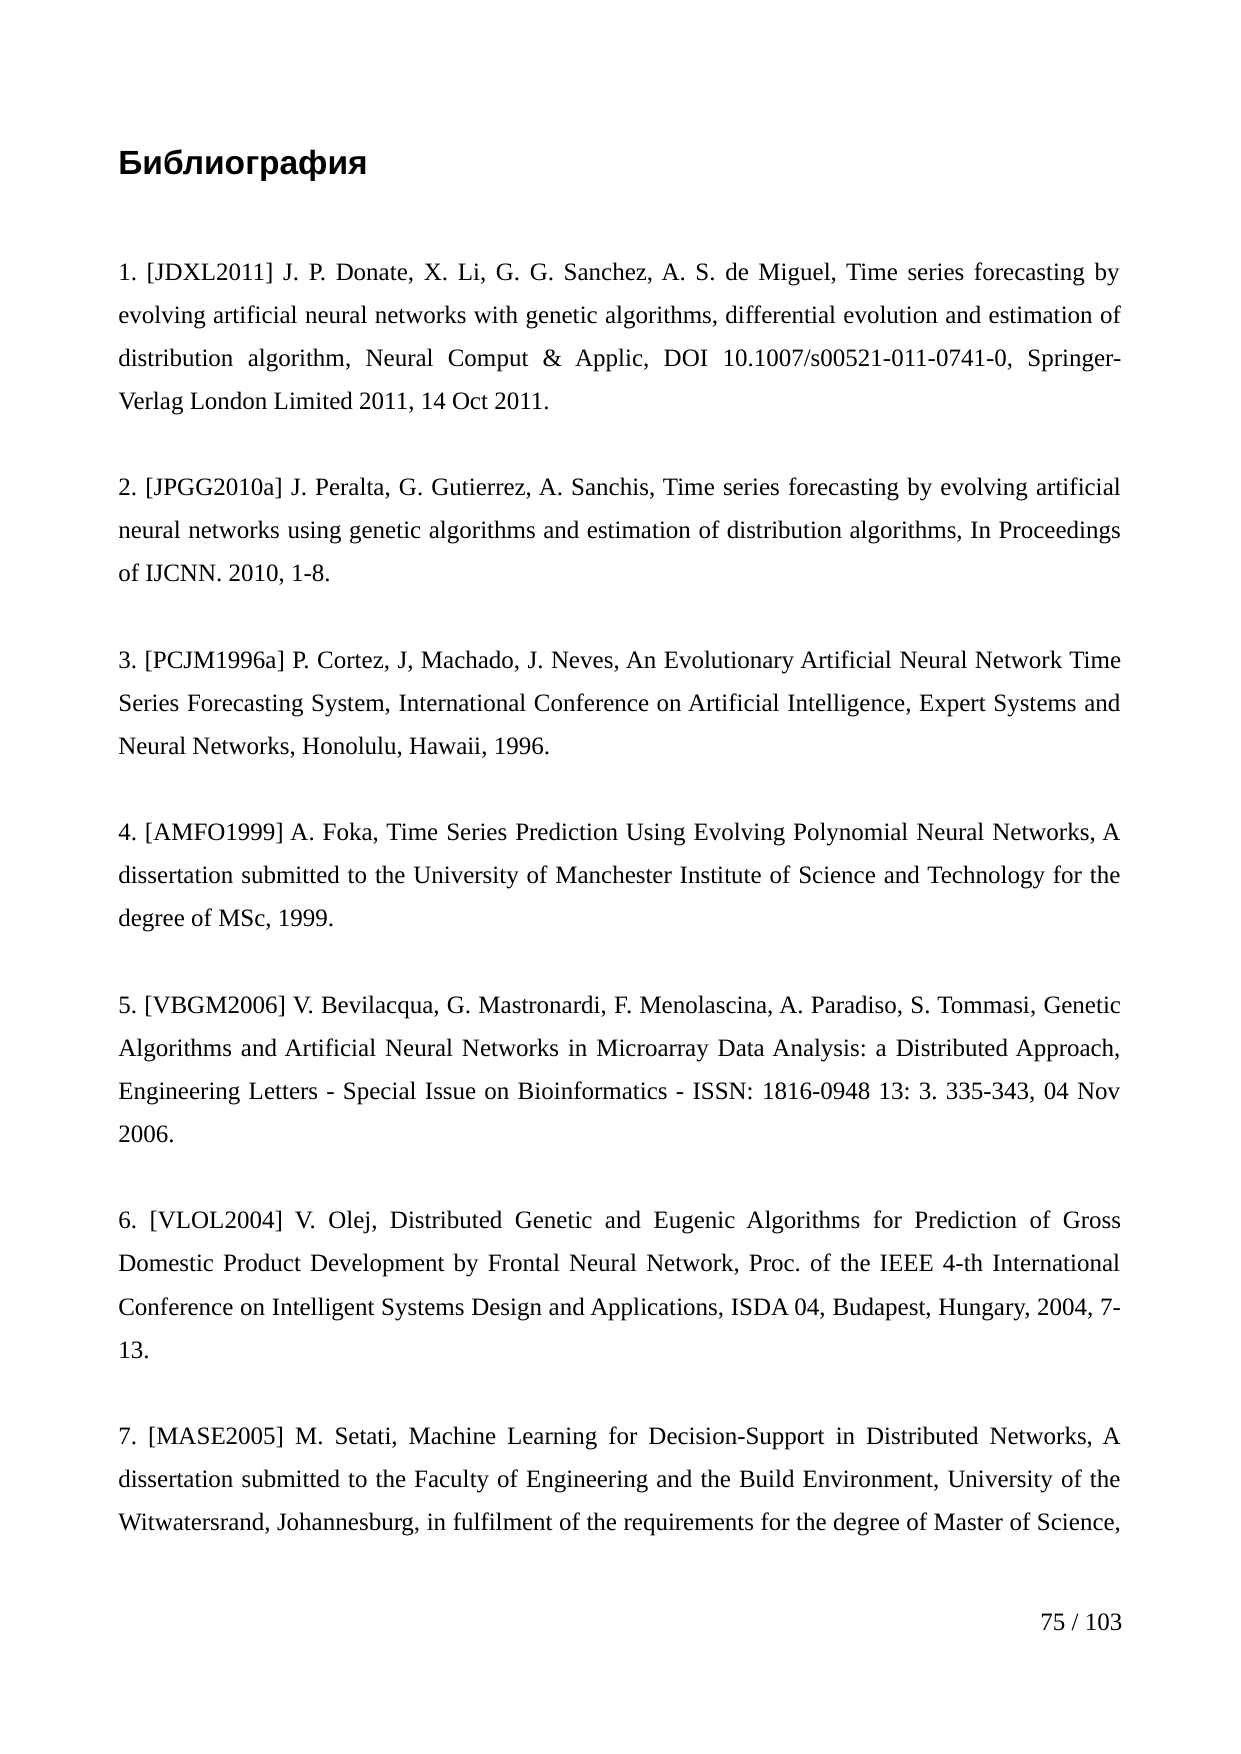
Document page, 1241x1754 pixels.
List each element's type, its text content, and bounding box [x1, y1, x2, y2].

subtitle Библиография [118, 143, 1122, 182]
text 3. [PCJM1996a] P. Cortez, J, Machado, J. Neves, An Evolutionary Artificial Neural Network Time Series Forecasting System, International Conference on Artificial Intelligence, Expert Systems and Neural Networks, Honolulu, Hawaii, 1996. [118, 645, 1122, 760]
text 7. [MASE2005] M. Setati, Machine Learning for Decision-Support in Distributed Networks, A dissertation submitted to the Faculty of Engineering and the Build Environment, University of the Witwatersrand, Johannesburg, in fulfilment of the requirements for the degree of Master of Science, [118, 1421, 1122, 1536]
text 1. [JDXL2011] J. P. Donate, X. Li, G. G. Sanchez, A. S. de Miguel, Time series forecasting by evolving artificial neural networks with genetic algorithms, differential evolution and estimation of distribution algorithm, Neural Comput & Applic, DOI 10.1007/s00521-011-0741-0, Springer-Verlag London Limited 2011, 14 Oct 2011. [118, 257, 1122, 415]
text 2. [JPGG2010a] J. Peralta, G. Gutierrez, A. Sanchis, Time series forecasting by evolving artificial neural networks using genetic algorithms and estimation of distribution algorithms, In Proceedings of IJCNN. 2010, 1-8. [118, 472, 1122, 587]
text 6. [VLOL2004] V. Olej, Distributed Genetic and Eugenic Algorithms for Prediction of Gross Domestic Product Development by Frontal Neural Network, Proc. of the IEEE 4-th International Conference on Intelligent Systems Design and Applications, ISDA 04, Budapest, Hungary, 2004, 7-13. [118, 1205, 1122, 1363]
text 5. [VBGM2006] V. Bevilacqua, G. Mastronardi, F. Menolascina, A. Paradiso, S. Tommasi, Genetic Algorithms and Artificial Neural Networks in Microarray Data Analysis: a Distributed Approach, Engineering Letters - Special Issue on Bioinformatics - ISSN: 1816-0948 13: 3. 335-343, 04 Nov 2006. [118, 990, 1122, 1148]
text 4. [AMFO1999] A. Foka, Time Series Prediction Using Evolving Polynomial Neural Networks, A dissertation submitted to the University of Manchester Institute of Science and Technology for the degree of MSc, 1999. [118, 817, 1122, 932]
